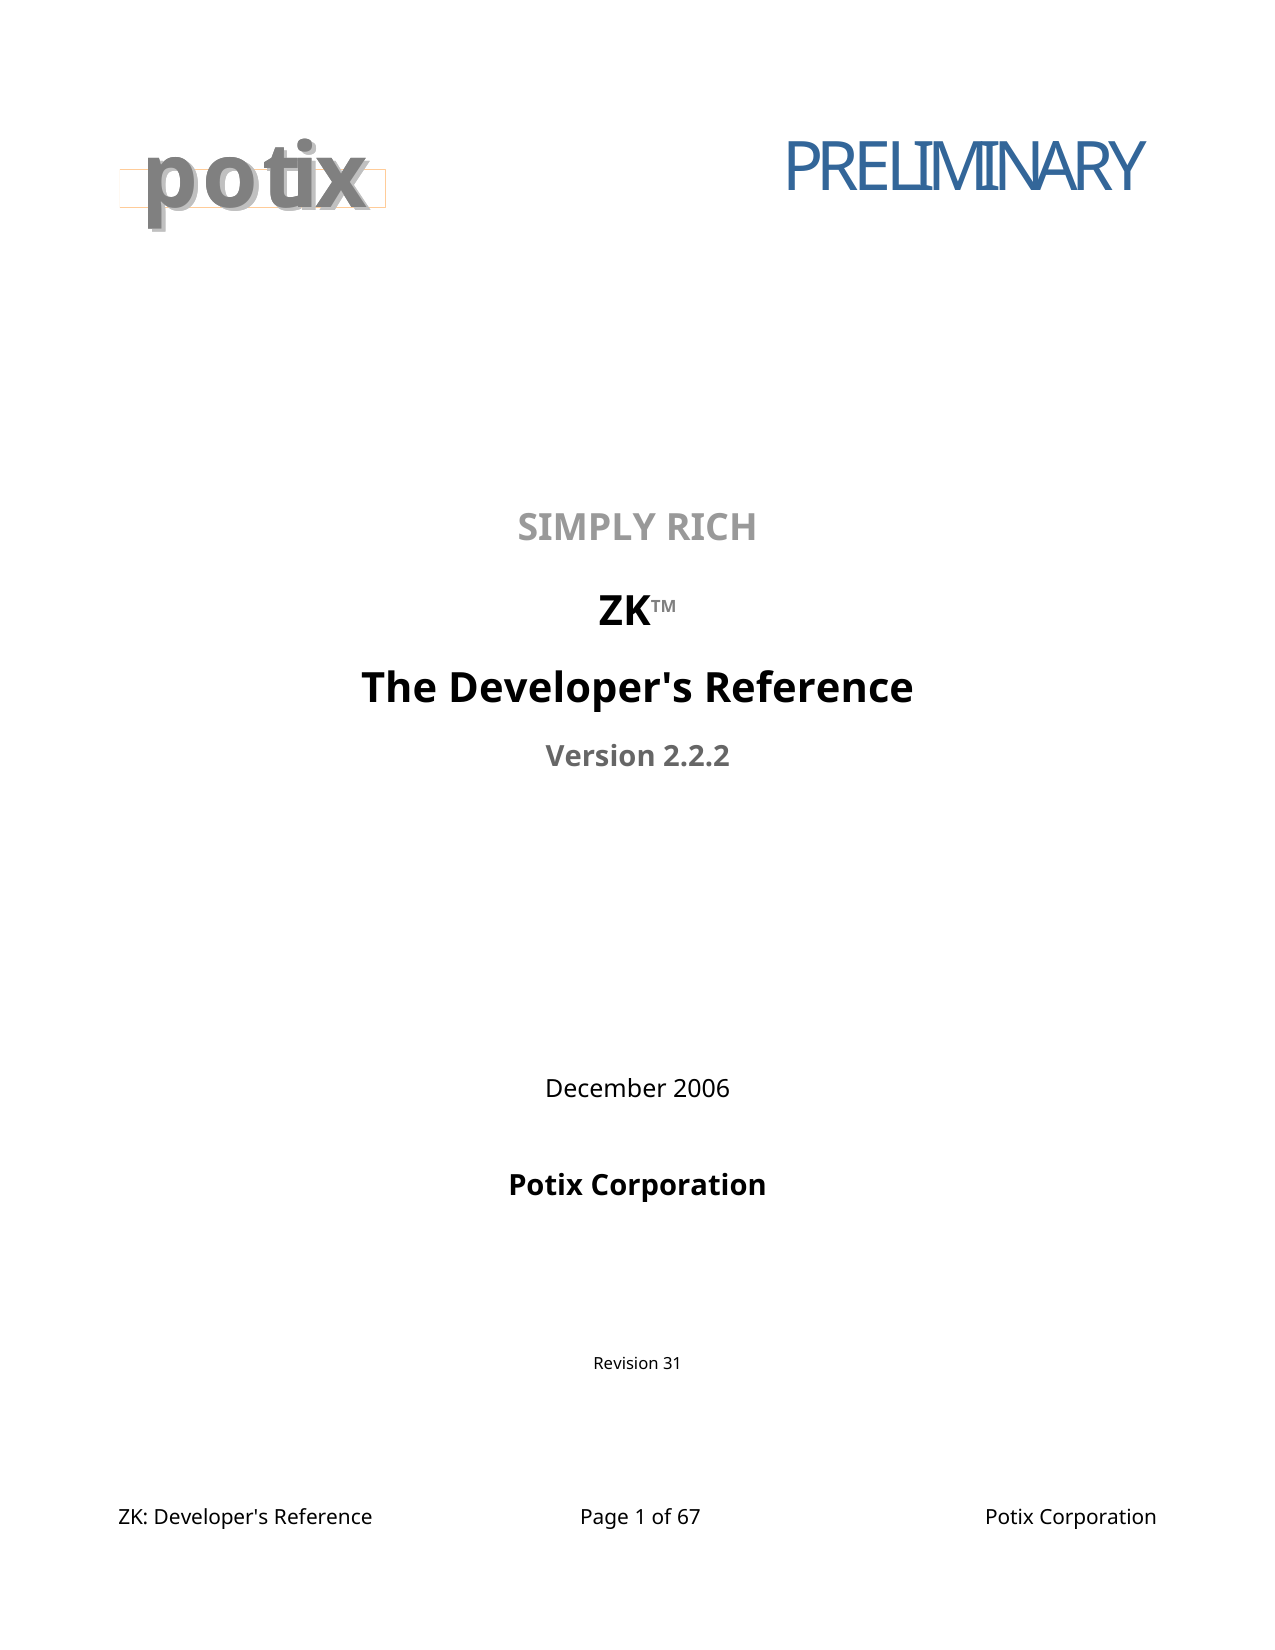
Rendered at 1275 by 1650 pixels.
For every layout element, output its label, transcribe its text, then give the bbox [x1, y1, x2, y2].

text The Developer's Reference [118, 658, 1157, 715]
text SIMPLY RICH [118, 500, 1157, 551]
text Revision 31 [118, 1351, 1157, 1374]
text ZKTM [118, 580, 1157, 637]
text December 2006 [118, 1071, 1157, 1105]
text Potix Corporation [118, 1164, 1157, 1203]
text Version 2.2.2 [118, 736, 1157, 775]
